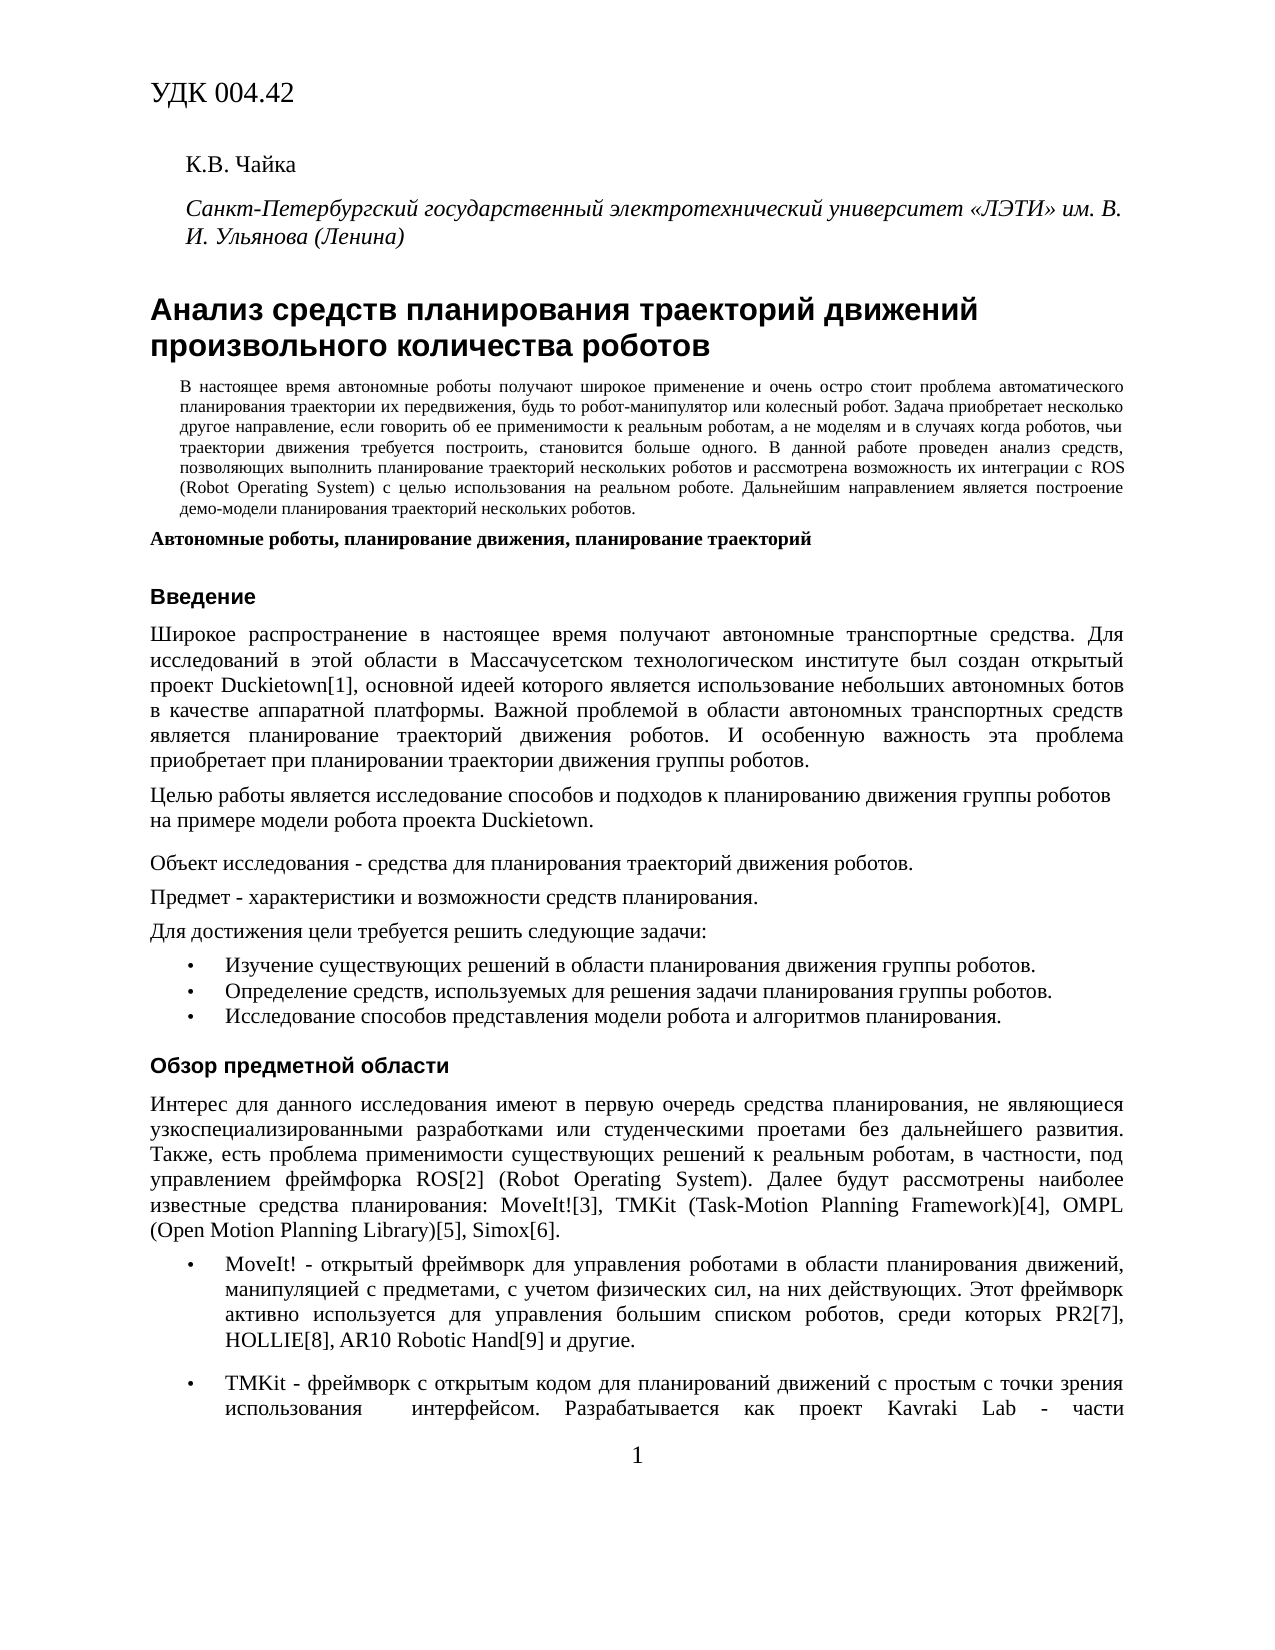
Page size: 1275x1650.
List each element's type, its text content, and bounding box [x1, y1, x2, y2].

text Объект исследования - средства для планирования траекторий движения роботов. [150, 850, 1125, 875]
text Интерес для данного исследования имеют в первую очередь средства планирования, не являющиеся узкоспециализированными разработками или студенческими проетами без дальнейшего развития. Также, есть проблема применимости существующих решений к реальным роботам, в частности, под управлением фреймфорка ROS[2] (Robot Operating System). Далее будут рассмотрены наиболее известные средства планирования: MoveIt![3], TMKit (Task-Motion Planning Framework)[4], OMPL (Open Motion Planning Library)[5], Simox[6]. [150, 1091, 1125, 1242]
text УДК 004.42 [150, 75, 1125, 108]
list TMKit - фреймворк с открытым кодом для планирований движений с простым с точки зрения использования интерфейсом. Разрабатывается как проект Kavraki Lab - части [187, 1370, 1125, 1420]
subtitle Обзор предметной области [150, 1053, 1125, 1078]
text Автономные роботы, планирование движения, планирование траекторий [150, 527, 1125, 550]
list Изучение существующих решений в области планирования движения группы роботов. [187, 952, 1125, 978]
list Определение средств, используемых для решения задачи планирования группы роботов. [187, 978, 1125, 1003]
text Предмет - характеристики и возможности средств планирования. [150, 884, 1125, 909]
text К.В. Чайка [185, 150, 1125, 178]
text Целью работы является исследование способов и подходов к планированию движения группы роботов на примере модели робота проекта Duckietown. [150, 782, 1125, 832]
list Исследование способов представления модели робота и алгоритмов планирования. [187, 1003, 1125, 1028]
text В настоящее время автономные роботы получают широкое применение и очень остро стоит проблема автоматического планирования траектории их передвижения, будь то робот-манипулятор или колесный робот. Задача приобретает несколько другое направление, если говорить об ее применимости к реальным роботам, а не моделям и в случаях когда роботов, чьи траектории движения требуется построить, становится больше одного. В данной работе проведен анализ средств, позволяющих выполнить планирование траекторий нескольких роботов и рассмотрена возможность их интеграции с ROS (Robot Operating System) с целью использования на реальном роботе. Дальнейшим направлением является построение демо-модели планирования траекторий нескольких роботов. [179, 376, 1125, 518]
text Для достижения цели требуется решить следующие задачи: [150, 918, 1125, 943]
text Широкое распространение в настоящее время получают автономные транспортные средства. Для исследований в этой области в Массачусетском технологическом институте был создан открытый проект Duckietown[1], основной идеей которого является использование небольших автономных ботов в качестве аппаратной платформы. Важной проблемой в области автономных транспортных средств является планирование траекторий движения роботов. И особенную важность эта проблема приобретает при планировании траектории движения группы роботов. [150, 621, 1125, 773]
subtitle Введение [150, 584, 1125, 609]
text Санкт-Петербургский государственный электротехнический университет «ЛЭТИ» им. В. И. Ульянова (Ленина) [185, 194, 1125, 250]
subtitle Анализ средств планирования траекторий движений произвольного количества роботов [150, 291, 1125, 363]
list MoveIt! - открытый фреймворк для управления роботами в области планирования движений, манипуляцией с предметами, с учетом физических сил, на них действующих. Этот фреймворк активно используется для управления большим списком роботов, среди которых PR2[7], HOLLIE[8], AR10 Robotic Hand[9] и другие. [187, 1251, 1125, 1352]
